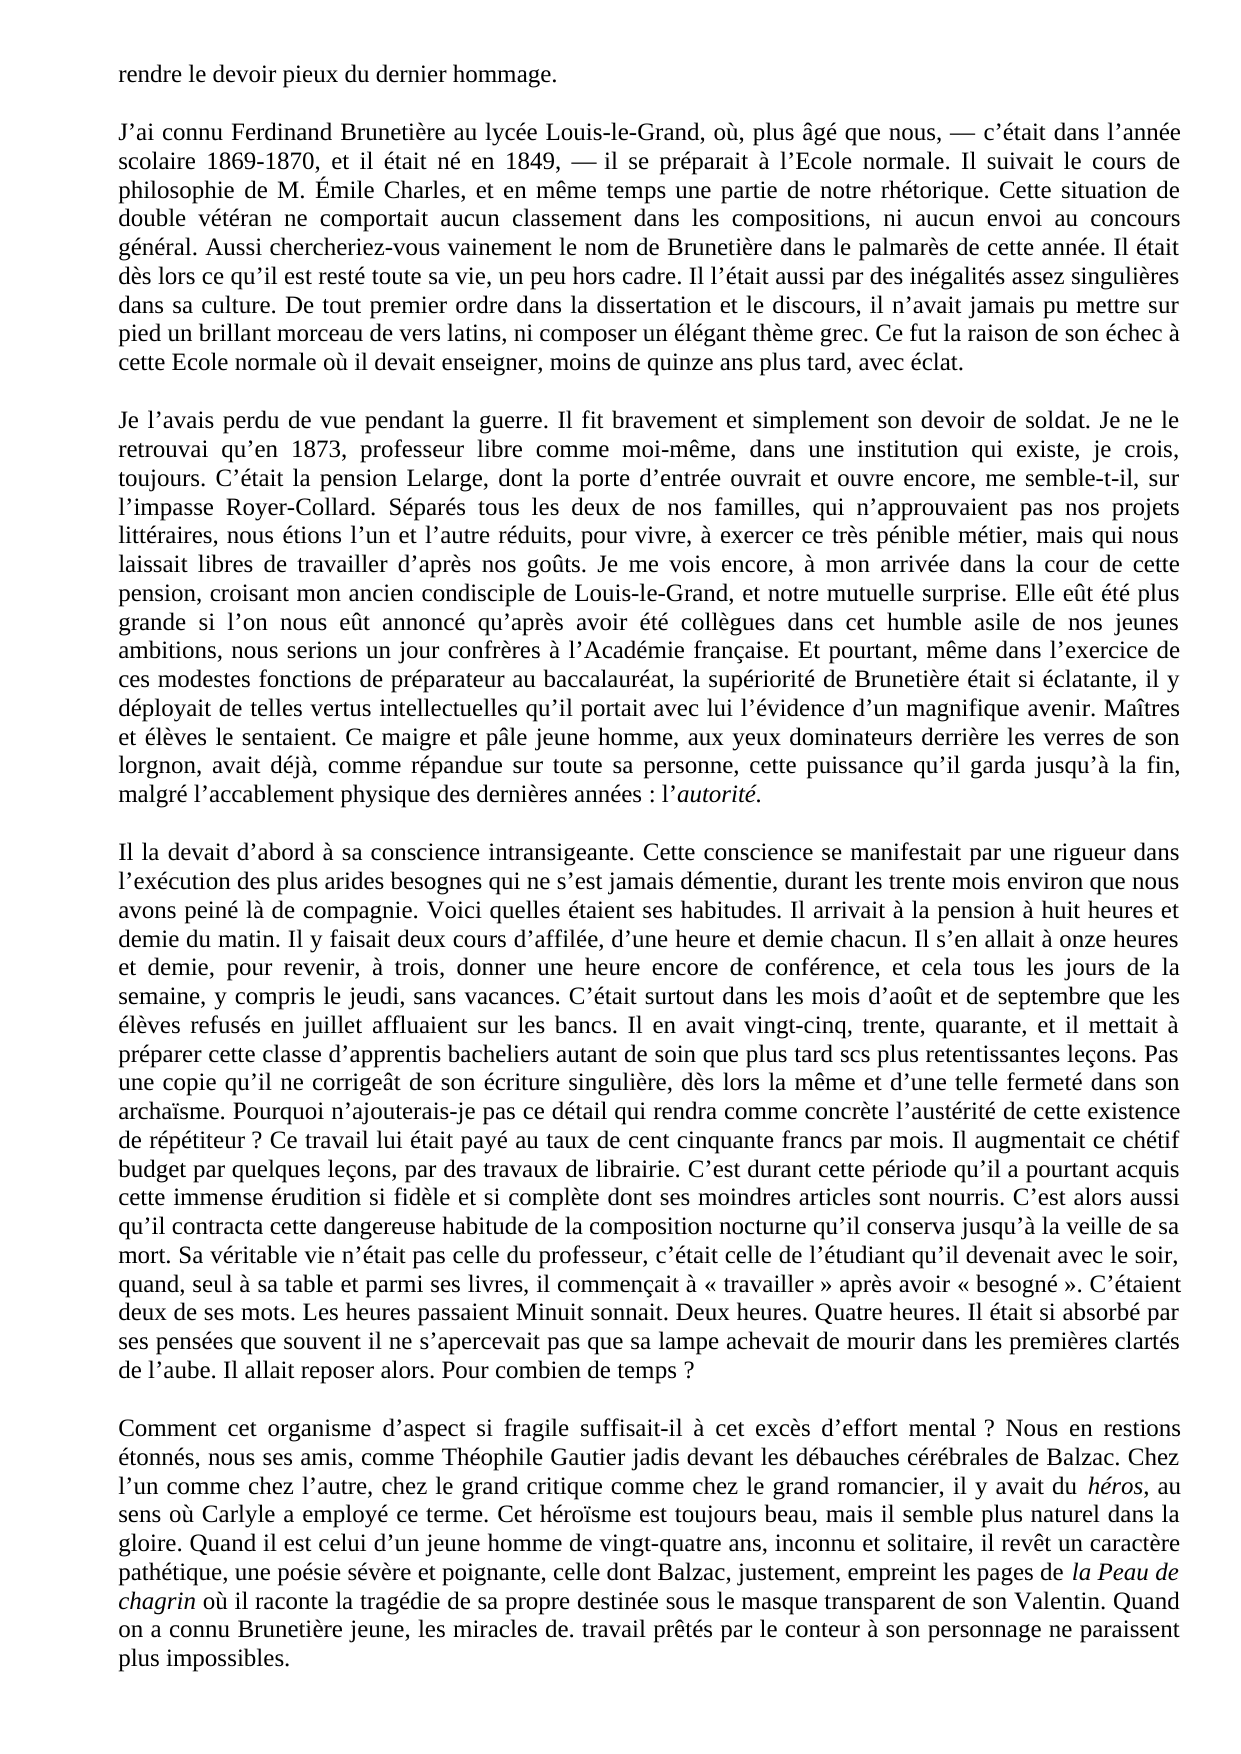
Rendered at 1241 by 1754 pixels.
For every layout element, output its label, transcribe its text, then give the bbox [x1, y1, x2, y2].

text Je l’avais perdu de vue pendant la guerre. Il fit bravement et simplement son devoir de soldat. Je ne le retrouvai qu’en 1873, professeur libre comme moi-même, dans une institution qui existe, je crois, toujours. C’était la pension Lelarge, dont la porte d’entrée ouvrait et ouvre encore, me semble-t-il, sur l’impasse Royer-Collard. Séparés tous les deux de nos familles, qui n’approuvaient pas nos projets littéraires, nous étions l’un et l’autre réduits, pour vivre, à exercer ce très pénible métier, mais qui nous laissait libres de travailler d’après nos goûts. Je me vois encore, à mon arrivée dans la cour de cette pension, croisant mon ancien condisciple de Louis-le-Grand, et notre mutuelle surprise. Elle eût été plus grande si l’on nous eût annoncé qu’après avoir été collègues dans cet humble asile de nos jeunes ambitions, nous serions un jour confrères à l’Académie française. Et pourtant, même dans l’exercice de ces modestes fonctions de préparateur au baccalauréat, la supériorité de Brunetière était si éclatante, il y déployait de telles vertus intellectuelles qu’il portait avec lui l’évidence d’un magnifique avenir. Maîtres et élèves le sentaient. Ce maigre et pâle jeune homme, aux yeux dominateurs derrière les verres de son lorgnon, avait déjà, comme répandue sur toute sa personne, cette puissance qu’il garda jusqu’à la fin, malgré l’accablement physique des dernières années : l’autorité. [118, 406, 1181, 808]
text Comment cet organisme d’aspect si fragile suffisait-il à cet excès d’effort mental ? Nous en restions étonnés, nous ses amis, comme Théophile Gautier jadis devant les débauches cérébrales de Balzac. Chez l’un comme chez l’autre, chez le grand critique comme chez le grand romancier, il y avait du héros, au sens où Carlyle a employé ce terme. Cet héroïsme est toujours beau, mais il semble plus naturel dans la gloire. Quand il est celui d’un jeune homme de vingt-quatre ans, inconnu et solitaire, il revêt un caractère pathétique, une poésie sévère et poignante, celle dont Balzac, justement, empreint les pages de la Peau de chagrin où il raconte la tragédie de sa propre destinée sous le masque transparent de son Valentin. Quand on a connu Brunetière jeune, les miracles de. travail prêtés par le conteur à son personnage ne paraissent plus impossibles. [118, 1413, 1181, 1672]
text rendre le devoir pieux du dernier hommage. [118, 59, 1181, 88]
text J’ai connu Ferdinand Brunetière au lycée Louis-le-Grand, où, plus âgé que nous, — c’était dans l’année scolaire 1869-1870, et il était né en 1849, — il se préparait à l’Ecole normale. Il suivait le cours de philosophie de M. Émile Charles, et en même temps une partie de notre rhétorique. Cette situation de double vétéran ne comportait aucun classement dans les compositions, ni aucun envoi au concours général. Aussi chercheriez-vous vainement le nom de Brunetière dans le palmarès de cette année. Il était dès lors ce qu’il est resté toute sa vie, un peu hors cadre. Il l’était aussi par des inégalités assez singulières dans sa culture. De tout premier ordre dans la dissertation et le discours, il n’avait jamais pu mettre sur pied un brillant morceau de vers latins, ni composer un élégant thème grec. Ce fut la raison de son échec à cette Ecole normale où il devait enseigner, moins de quinze ans plus tard, avec éclat. [118, 117, 1181, 376]
text Il la devait d’abord à sa conscience intransigeante. Cette conscience se manifestait par une rigueur dans l’exécution des plus arides besognes qui ne s’est jamais démentie, durant les trente mois environ que nous avons peiné là de compagnie. Voici quelles étaient ses habitudes. Il arrivait à la pension à huit heures et demie du matin. Il y faisait deux cours d’affilée, d’une heure et demie chacun. Il s’en allait à onze heures et demie, pour revenir, à trois, donner une heure encore de conférence, et cela tous les jours de la semaine, y compris le jeudi, sans vacances. C’était surtout dans les mois d’août et de septembre que les élèves refusés en juillet affluaient sur les bancs. Il en avait vingt-cinq, trente, quarante, et il mettait à préparer cette classe d’apprentis bacheliers autant de soin que plus tard scs plus retentissantes leçons. Pas une copie qu’il ne corrigeât de son écriture singulière, dès lors la même et d’une telle fermeté dans son archaïsme. Pourquoi n’ajouterais-je pas ce détail qui rendra comme concrète l’austérité de cette existence de répétiteur ? Ce travail lui était payé au taux de cent cinquante francs par mois. Il augmentait ce chétif budget par quelques leçons, par des travaux de librairie. C’est durant cette période qu’il a pourtant acquis cette immense érudition si fidèle et si complète dont ses moindres articles sont nourris. C’est alors aussi qu’il contracta cette dangereuse habitude de la composition nocturne qu’il conserva jusqu’à la veille de sa mort. Sa véritable vie n’était pas celle du professeur, c’était celle de l’étudiant qu’il devenait avec le soir, quand, seul à sa table et parmi ses livres, il commençait à « travailler » après avoir « besogné ». C’étaient deux de ses mots. Les heures passaient Minuit sonnait. Deux heures. Quatre heures. Il était si absorbé par ses pensées que souvent il ne s’apercevait pas que sa lampe achevait de mourir dans les premières clartés de l’aube. Il allait reposer alors. Pour combien de temps ? [118, 837, 1181, 1384]
